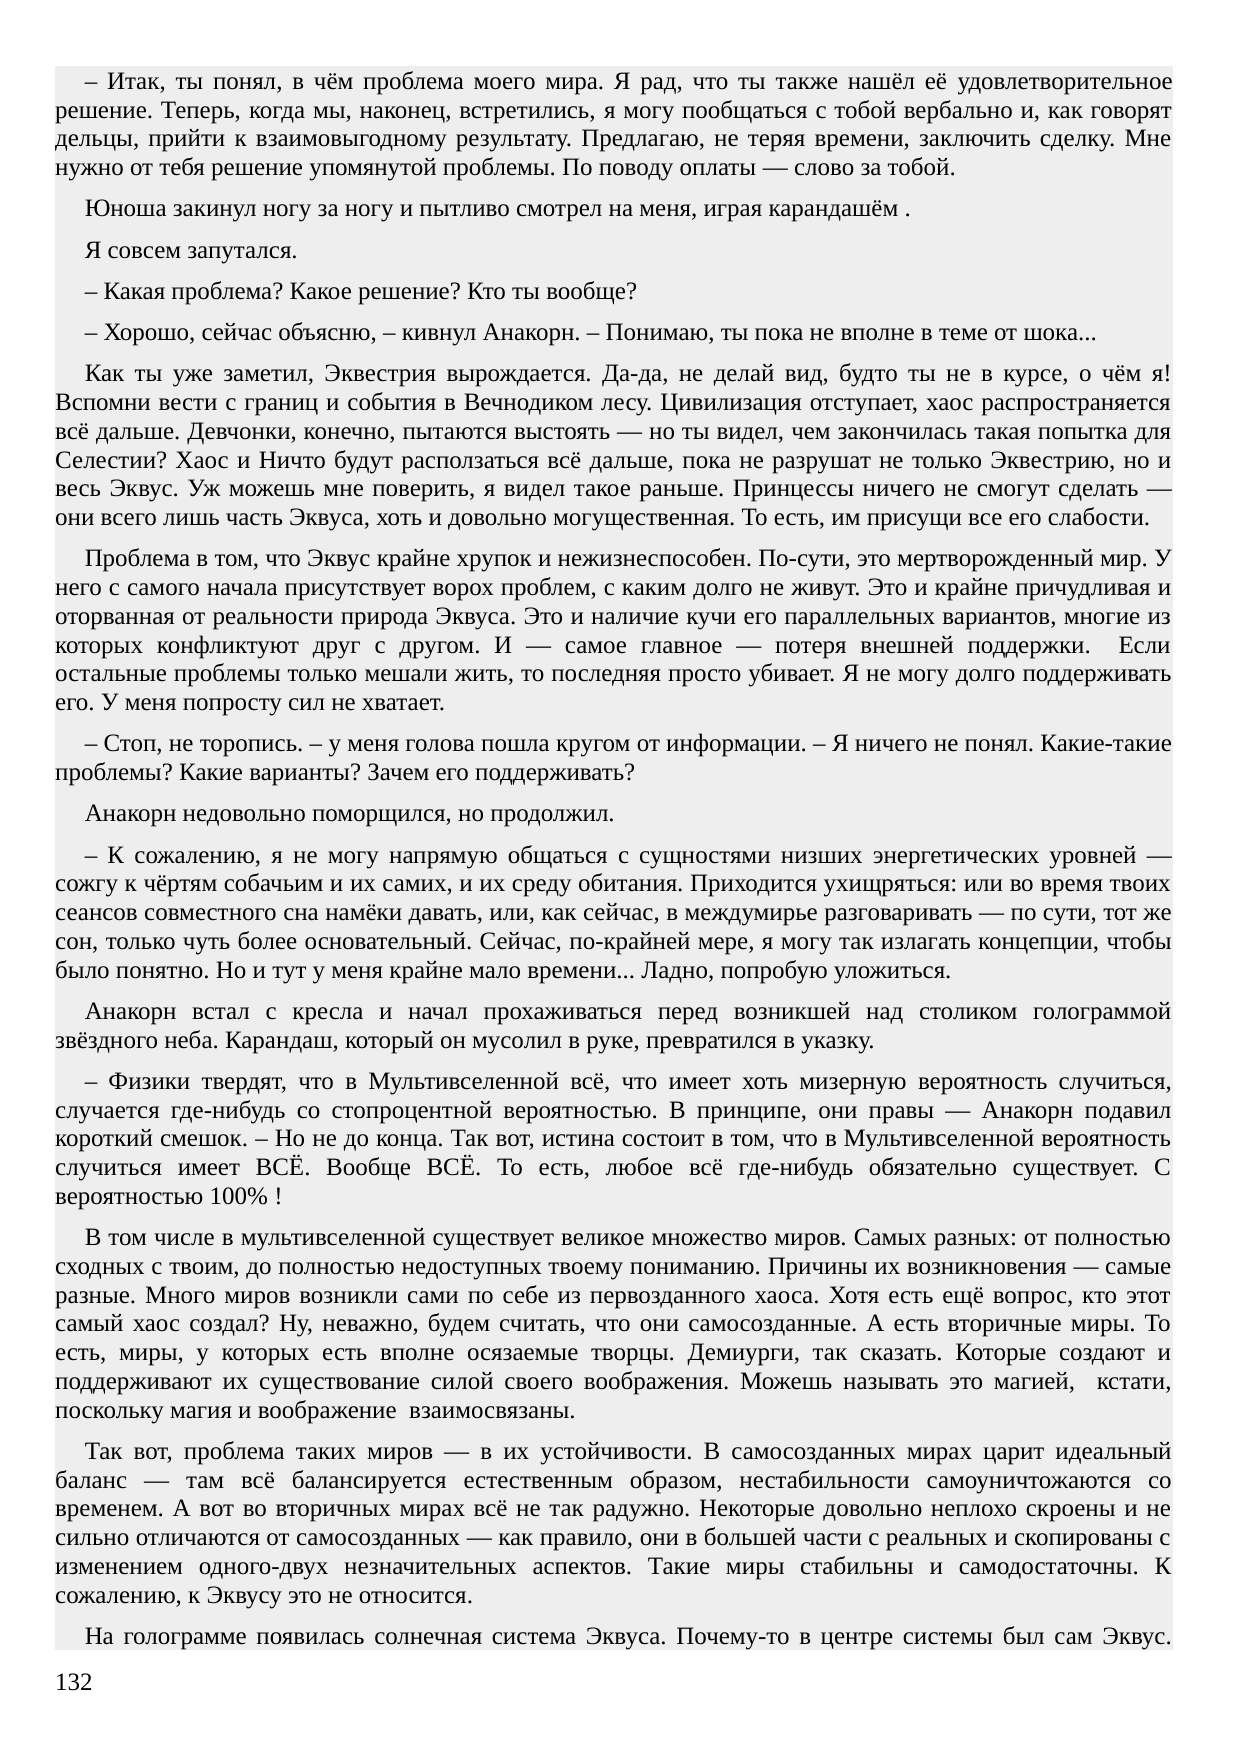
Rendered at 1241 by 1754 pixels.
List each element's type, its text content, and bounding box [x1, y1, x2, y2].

text На голограмме появилась солнечная система Эквуса. Почему-то в центре системы был сам Эквус. [55, 1621, 1173, 1650]
text В том числе в мультивселенной существует великое множество миров. Самых разных: от полностью сходных с твоим, до полностью недоступных твоему пониманию. Причины их возникновения — самые разные. Много миров возникли сами по себе из первозданного хаоса. Хотя есть ещё вопрос, кто этот самый хаос создал? Ну, неважно, будем считать, что они самосозданные. А есть вторичные миры. То есть, миры, у которых есть вполне осязаемые творцы. Демиурги, так сказать. Которые создают и поддерживают их существование силой своего воображения. Можешь называть это магией, кстати, поскольку магия и воображение взаимосвязаны. [55, 1222, 1173, 1423]
text – Какая проблема? Какое решение? Кто ты вообще? [55, 276, 1173, 305]
text – К сожалению, я не могу напрямую общаться с сущностями низших энергетических уровней — сожгу к чёртям собачьим и их самих, и их среду обитания. Приходится ухищряться: или во время твоих сеансов совместного сна намёки давать, или, как сейчас, в междумирье разговаривать — по сути, тот же сон, только чуть более основательный. Сейчас, по-крайней мере, я могу так излагать концепции, чтобы было понятно. Но и тут у меня крайне мало времени... Ладно, попробую уложиться. [55, 840, 1173, 983]
text Я совсем запутался. [55, 235, 1173, 263]
text Юноша закинул ногу за ногу и пытливо смотрел на меня, играя карандашём . [55, 193, 1173, 222]
text – Стоп, не торопись. – у меня голова пошла кругом от информации. – Я ничего не понял. Какие-такие проблемы? Какие варианты? Зачем его поддерживать? [55, 728, 1173, 786]
text – Хорошо, сейчас объясню, – кивнул Анакорн. – Понимаю, ты пока не вполне в теме от шока... [55, 317, 1173, 346]
text Так вот, проблема таких миров — в их устойчивости. В самосозданных мирах царит идеальный баланс — там всё балансируется естественным образом, нестабильности самоуничтожаются со временем. А вот во вторичных мирах всё не так радужно. Некоторые довольно неплохо скроены и не сильно отличаются от самосозданных — как правило, они в большей части с реальных и скопированы с изменением одного-двух незначительных аспектов. Такие миры стабильны и самодостаточны. К сожалению, к Эквусу это не относится. [55, 1436, 1173, 1608]
text Проблема в том, что Эквус крайне хрупок и нежизнеспособен. По-сути, это мертворожденный мир. У него с самого начала присутствует ворох проблем, с каким долго не живут. Это и крайне причудливая и оторванная от реальности природа Эквуса. Это и наличие кучи его параллельных вариантов, многие из которых конфликтуют друг с другом. И — самое главное — потеря внешней поддержки. Если остальные проблемы только мешали жить, то последняя просто убивает. Я не могу долго поддерживать его. У меня попросту сил не хватает. [55, 543, 1173, 716]
text Анакорн недовольно поморщился, но продолжил. [55, 798, 1173, 827]
text – Физики твердят, что в Мультивселенной всё, что имеет хоть мизерную вероятность случиться, случается где-нибудь со стопроцентной вероятностью. В принципе, они правы — Анакорн подавил короткий смешок. – Но не до конца. Так вот, истина состоит в том, что в Мультивселенной вероятность случиться имеет ВСЁ. Вообще ВСЁ. То есть, любое всё где-нибудь обязательно существует. С вероятностью 100% ! [55, 1066, 1173, 1210]
text – Итак, ты понял, в чём проблема моего мира. Я рад, что ты также нашёл её удовлетворительное решение. Теперь, когда мы, наконец, встретились, я могу пообщаться с тобой вербально и, как говорят дельцы, прийти к взаимовыгодному результату. Предлагаю, не теряя времени, заключить сделку. Мне нужно от тебя решение упомянутой проблемы. По поводу оплаты — слово за тобой. [55, 66, 1173, 181]
text Анакорн встал с кресла и начал прохаживаться перед возникшей над столиком голограммой звёздного неба. Карандаш, который он мусолил в руке, превратился в указку. [55, 996, 1173, 1053]
text Как ты уже заметил, Эквестрия вырождается. Да-да, не делай вид, будто ты не в курсе, о чём я! Вспомни вести с границ и события в Вечнодиком лесу. Цивилизация отступает, хаос распространяется всё дальше. Девчонки, конечно, пытаются выстоять — но ты видел, чем закончилась такая попытка для Селестии? Хаос и Ничто будут расползаться всё дальше, пока не разрушат не только Эквестрию, но и весь Эквус. Уж можешь мне поверить, я видел такое раньше. Принцессы ничего не смогут сделать — они всего лишь часть Эквуса, хоть и довольно могущественная. То есть, им присущи все его слабости. [55, 358, 1173, 531]
